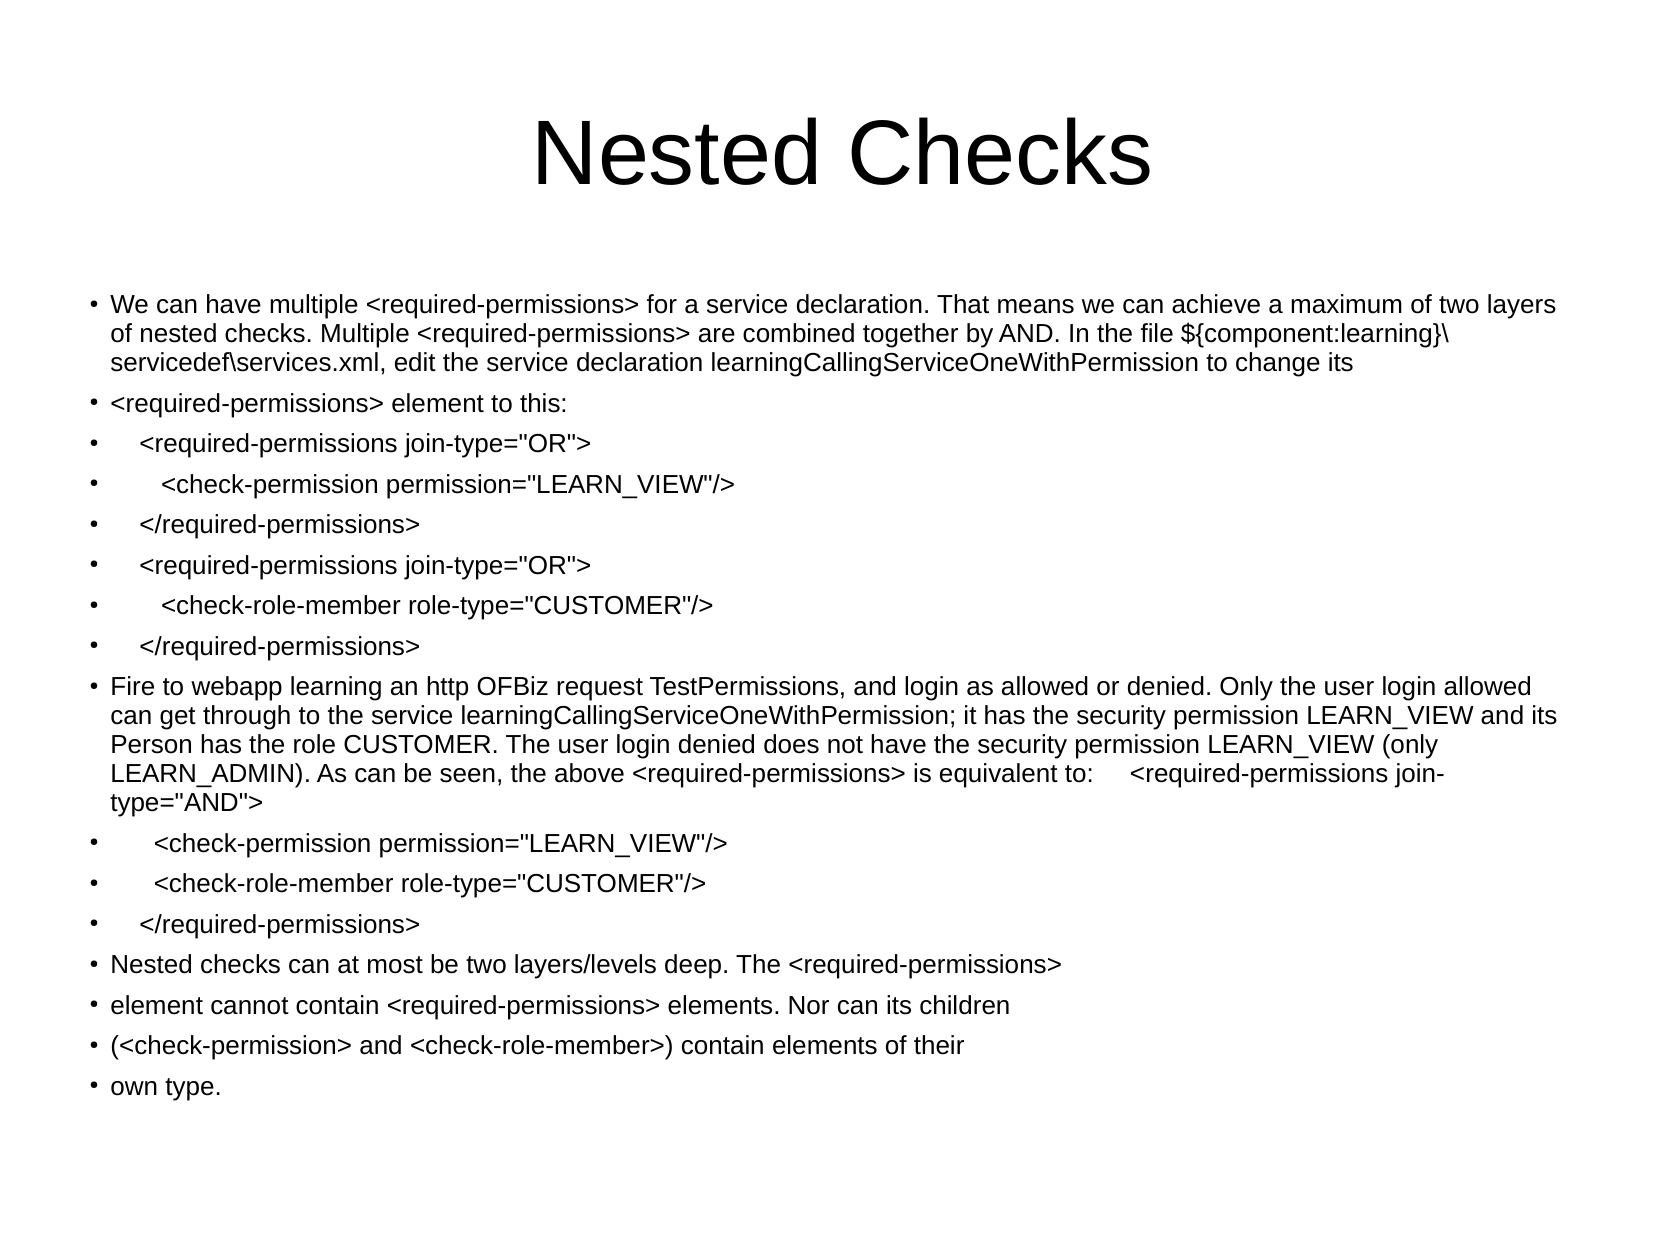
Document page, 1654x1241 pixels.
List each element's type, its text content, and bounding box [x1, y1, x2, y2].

list We can have multiple <required-permissions> for a service declaration. That means we can achieve a maximum of two layers of nested checks. Multiple <required-permissions> are combined together by AND. In the file ${component:learning}\servicedef\services.xml, edit the service declaration learningCallingServiceOneWithPermission to change its <required-permissions> element to this: <required-permissions join-type="OR"> <check-permission permission="LEARN_VIEW"/> </required-permissions> <required-permissions join-type="OR"> <check-role-member role-type="CUSTOMER"/> </required-permissions> Fire to webapp learning an http OFBiz request TestPermissions, and login as allowed or denied. Only the user login allowed can get through to the service learningCallingServiceOneWithPermission; it has the security permission LEARN_VIEW and its Person has the role CUSTOMER. The user login denied does not have the security permission LEARN_VIEW (only LEARN_ADMIN). As can be seen, the above <required-permissions> is equivalent to: <required-permissions join-type="AND"> <check-permission permission="LEARN_VIEW"/> <check-role-member role-type="CUSTOMER"/> </required-permissions> Nested checks can at most be two layers/levels deep. The <required-permissions> element cannot contain <required-permissions> elements. Nor can its children (<check-permission> and <check-role-member>) contain elements of their own type. [82, 290, 1571, 1109]
title Nested Checks [82, 56, 1571, 250]
